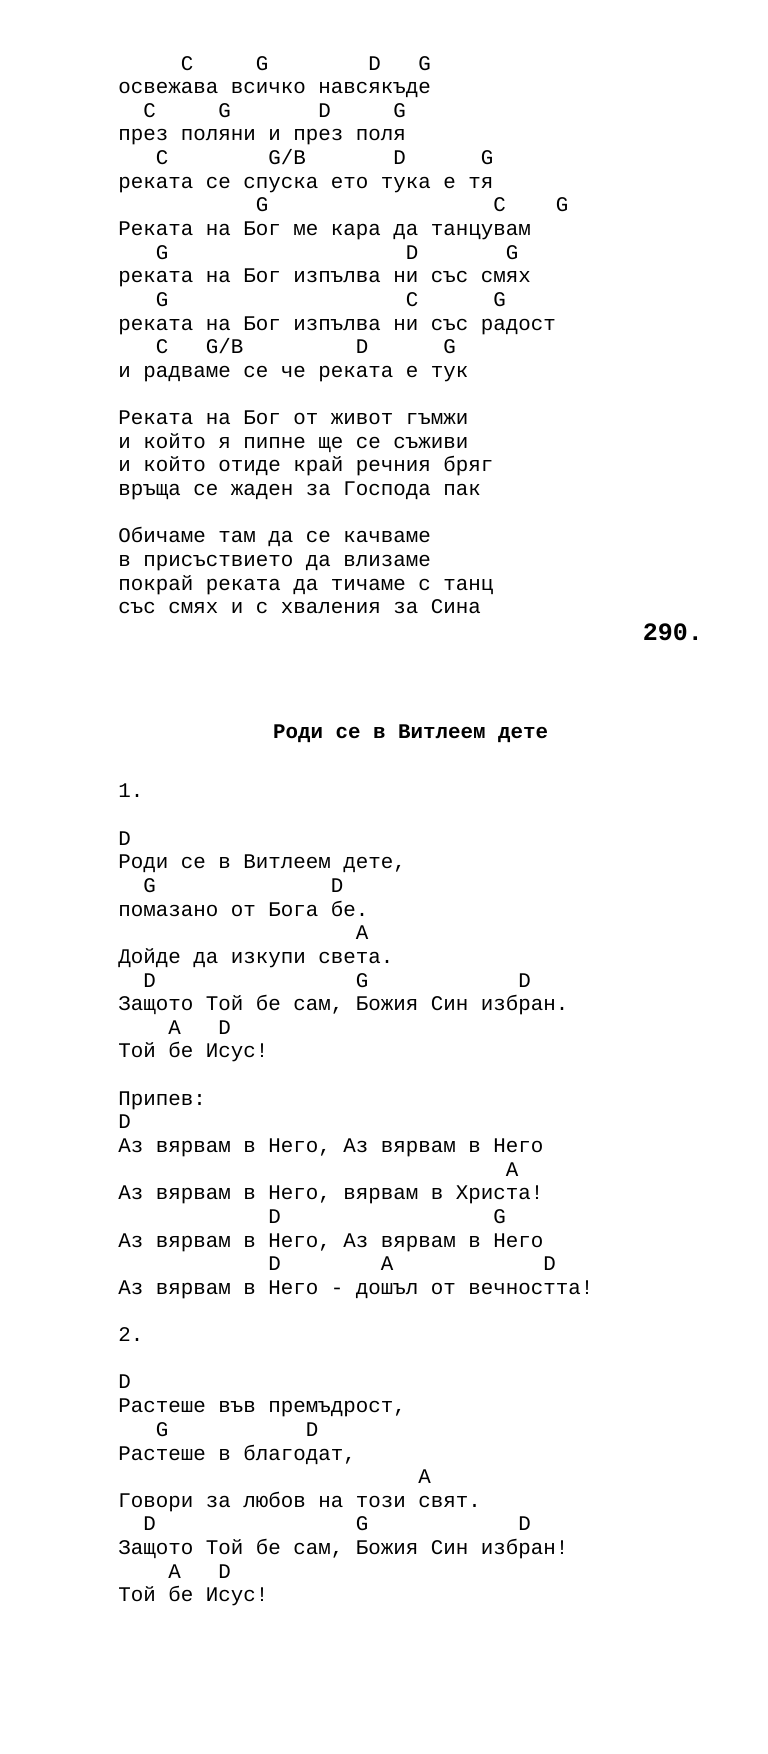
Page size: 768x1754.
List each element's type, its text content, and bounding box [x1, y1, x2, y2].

text Аз вярвам в Него, вярвам в Христа! [118, 1182, 702, 1206]
text Говори за любов на този свят. [118, 1490, 702, 1513]
text 2. [118, 1324, 702, 1348]
text освежава всичко навсякъде [118, 76, 702, 100]
text A D [118, 1017, 702, 1041]
text покрай реката да тичаме с танц [118, 573, 702, 596]
text връща се жаден за Господа пак [118, 478, 702, 502]
text Защото Той бе сам, Божия Син избран. [118, 993, 702, 1017]
text C G/B D G [118, 336, 702, 360]
text помазано от Бога бе. [118, 899, 702, 922]
text Растеше във премъдрост, [118, 1395, 702, 1419]
text Дойде да изкупи света. [118, 946, 702, 969]
text и който отиде край речния бряг [118, 454, 702, 478]
text A D [118, 1561, 702, 1584]
text реката на Бог изпълва ни със смях [118, 265, 702, 289]
text A [118, 1466, 702, 1490]
text Той бе Исус! [118, 1584, 702, 1608]
text реката на Бог изпълва ни със радост [118, 313, 702, 336]
text A [118, 922, 702, 946]
text C G D G [118, 52, 702, 76]
text Той бе Исус! [118, 1041, 702, 1064]
text G D G [118, 242, 702, 265]
text реката се спуска ето тука е тя [118, 171, 702, 194]
text и който я пипне ще се съживи [118, 431, 702, 454]
text в присъствието да влизаме [118, 549, 702, 573]
text и радваме се че реката е тук [118, 360, 702, 383]
text D G [118, 1206, 702, 1230]
text D G D [118, 1513, 702, 1537]
text Обичаме там да се качваме [118, 525, 702, 549]
text Защото Той бе сам, Божия Син избран! [118, 1537, 702, 1561]
text D [118, 828, 702, 851]
text D [118, 1372, 702, 1395]
text със смях и с хваления за Сина [118, 596, 702, 620]
text G C G [118, 289, 702, 313]
text Растеше в благодат, [118, 1442, 702, 1466]
text C G D G [118, 100, 702, 123]
text Аз вярвам в Него, Аз вярвам в Него [118, 1230, 702, 1253]
text C G/B D G [118, 147, 702, 171]
text Реката на Бог ме кара да танцувам [118, 218, 702, 242]
text Припев: [118, 1088, 702, 1111]
text D G D [118, 969, 702, 993]
text D [118, 1111, 702, 1135]
text G C G [118, 194, 702, 218]
text Аз вярвам в Него - дошъл от вечността! [118, 1277, 702, 1301]
text G D [118, 1419, 702, 1442]
text Роди се в Витлеем дете, [118, 851, 702, 875]
text 1. [118, 780, 702, 804]
text A [118, 1159, 702, 1182]
text Аз вярвам в Него, Аз вярвам в Него [118, 1135, 702, 1159]
text през поляни и през поля [118, 123, 702, 147]
text G D [118, 875, 702, 899]
subtitle Роди се в Витлеем дете [118, 721, 702, 744]
text Реката на Бог от живот гъмжи [118, 407, 702, 431]
text D A D [118, 1253, 702, 1277]
